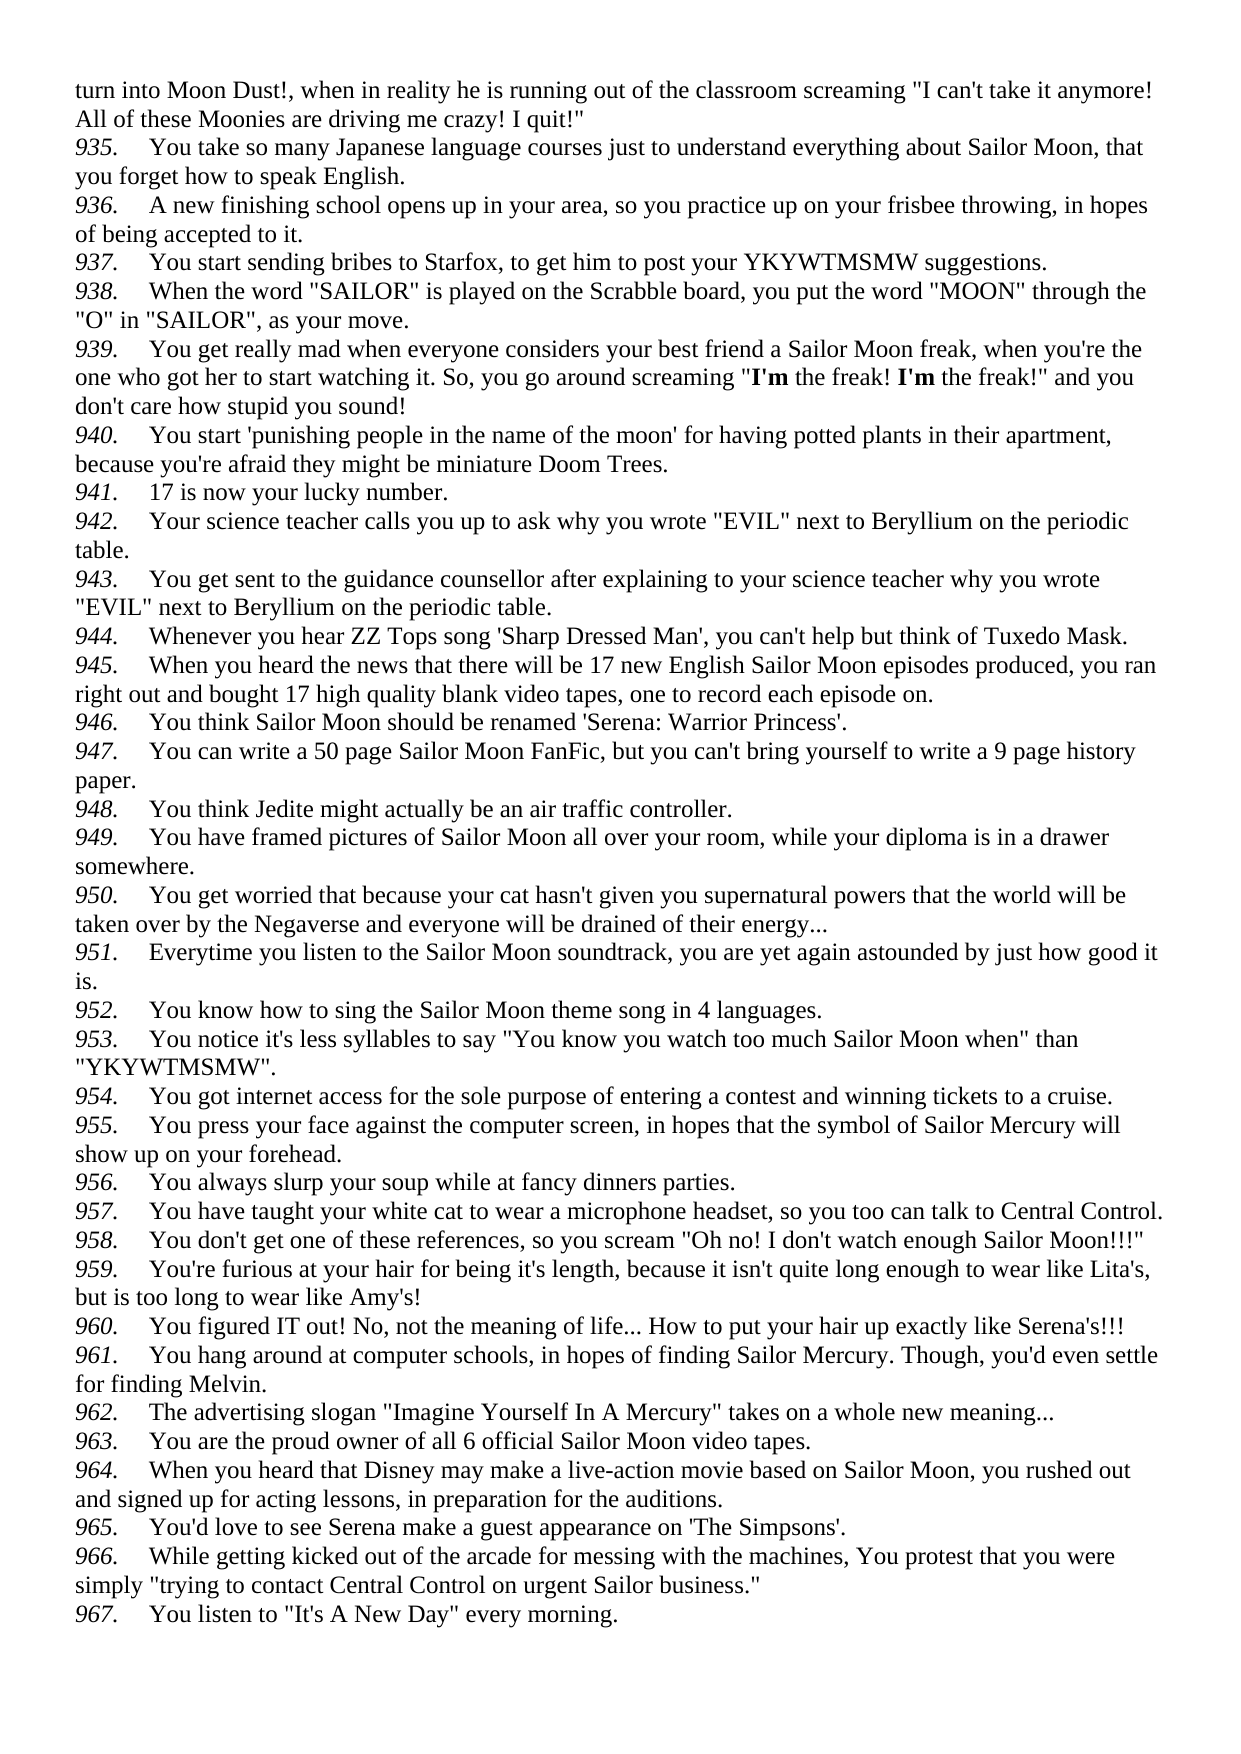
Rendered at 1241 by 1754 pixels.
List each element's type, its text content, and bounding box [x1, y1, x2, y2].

list When you heard that Disney may make a live-action movie based on Sailor Moon, you rushed out and signed up for acting lessons, in preparation for the auditions. [75, 1455, 1165, 1512]
list You got internet access for the sole purpose of entering a contest and winning tickets to a cruise. [75, 1081, 1165, 1110]
list You have taught your white cat to wear a microphone headset, so you too can talk to Central Control. [75, 1196, 1165, 1225]
list The advertising slogan "Imagine Yourself In A Mercury" takes on a whole new meaning... [75, 1397, 1165, 1426]
list You take so many Japanese language courses just to understand everything about Sailor Moon, that you forget how to speak English. [75, 132, 1165, 190]
list You always slurp your soup while at fancy dinners parties. [75, 1167, 1165, 1196]
list Whenever you hear ZZ Tops song 'Sharp Dressed Man', you can't help but think of Tuxedo Mask. [75, 621, 1165, 650]
list Everytime you listen to the Sailor Moon soundtrack, you are yet again astounded by just how good it is. [75, 937, 1165, 995]
list You figured IT out! No, not the meaning of life... How to put your hair up exactly like Serena's!!! [75, 1311, 1165, 1340]
list You start sending bribes to Starfox, to get him to post your YKYWTMSMW suggestions. [75, 247, 1165, 276]
list A new finishing school opens up in your area, so you practice up on your frisbee throwing, in hopes of being accepted to it. [75, 190, 1165, 247]
list You don't get one of these references, so you scream "Oh no! I don't watch enough Sailor Moon!!!" [75, 1225, 1165, 1254]
list You are the proud owner of all 6 official Sailor Moon video tapes. [75, 1426, 1165, 1455]
list You notice it's less syllables to say "You know you watch too much Sailor Moon when" than "YKYWTMSMW". [75, 1024, 1165, 1081]
list You think Jedite might actually be an air traffic controller. [75, 794, 1165, 822]
list You press your face against the computer screen, in hopes that the symbol of Sailor Mercury will show up on your forehead. [75, 1110, 1165, 1167]
list Your science teacher calls you up to ask why you wrote "EVIL" next to Beryllium on the periodic table. [75, 506, 1165, 564]
list When you heard the news that there will be 17 new English Sailor Moon episodes produced, you ran right out and bought 17 high quality blank video tapes, one to record each episode on. [75, 650, 1165, 707]
list You start 'punishing people in the name of the moon' for having potted plants in their apartment, because you're afraid they might be miniature Doom Trees. [75, 420, 1165, 477]
list You listen to "It's A New Day" every morning. [75, 1599, 1165, 1627]
list When the word "SAILOR" is played on the Scrabble board, you put the word "MOON" through the "O" in "SAILOR", as your move. [75, 276, 1165, 334]
list You get worried that because your cat hasn't given you supernatural powers that the world will be taken over by the Negaverse and everyone will be drained of their energy... [75, 880, 1165, 937]
list You think Sailor Moon should be renamed 'Serena: Warrior Princess'. [75, 707, 1165, 736]
list While getting kicked out of the arcade for messing with the machines, You protest that you were simply "trying to contact Central Control on urgent Sailor business." [75, 1541, 1165, 1599]
list You're furious at your hair for being it's length, because it isn't quite long enough to wear like Lita's, but is too long to wear like Amy's! [75, 1254, 1165, 1311]
list You have framed pictures of Sailor Moon all over your room, while your diploma is in a drawer somewhere. [75, 822, 1165, 880]
list You get really mad when everyone considers your best friend a Sailor Moon freak, when you're the one who got her to start watching it. So, you go around screaming "I'm the freak! I'm the freak!" and you don't care how stupid you sound! [75, 334, 1165, 420]
list 17 is now your lucky number. [75, 477, 1165, 506]
list You know how to sing the Sailor Moon theme song in 4 languages. [75, 995, 1165, 1024]
list You can write a 50 page Sailor Moon FanFic, but you can't bring yourself to write a 9 page history paper. [75, 736, 1165, 794]
list You hang around at computer schools, in hopes of finding Sailor Mercury. Though, you'd even settle for finding Melvin. [75, 1340, 1165, 1397]
list You'd love to see Serena make a guest appearance on 'The Simpsons'. [75, 1512, 1165, 1541]
list turn into Moon Dust!, when in reality he is running out of the classroom screaming "I can't take it anymore! All of these Moonies are driving me crazy! I quit!" [75, 75, 1165, 132]
list You get sent to the guidance counsellor after explaining to your science teacher why you wrote "EVIL" next to Beryllium on the periodic table. [75, 564, 1165, 621]
